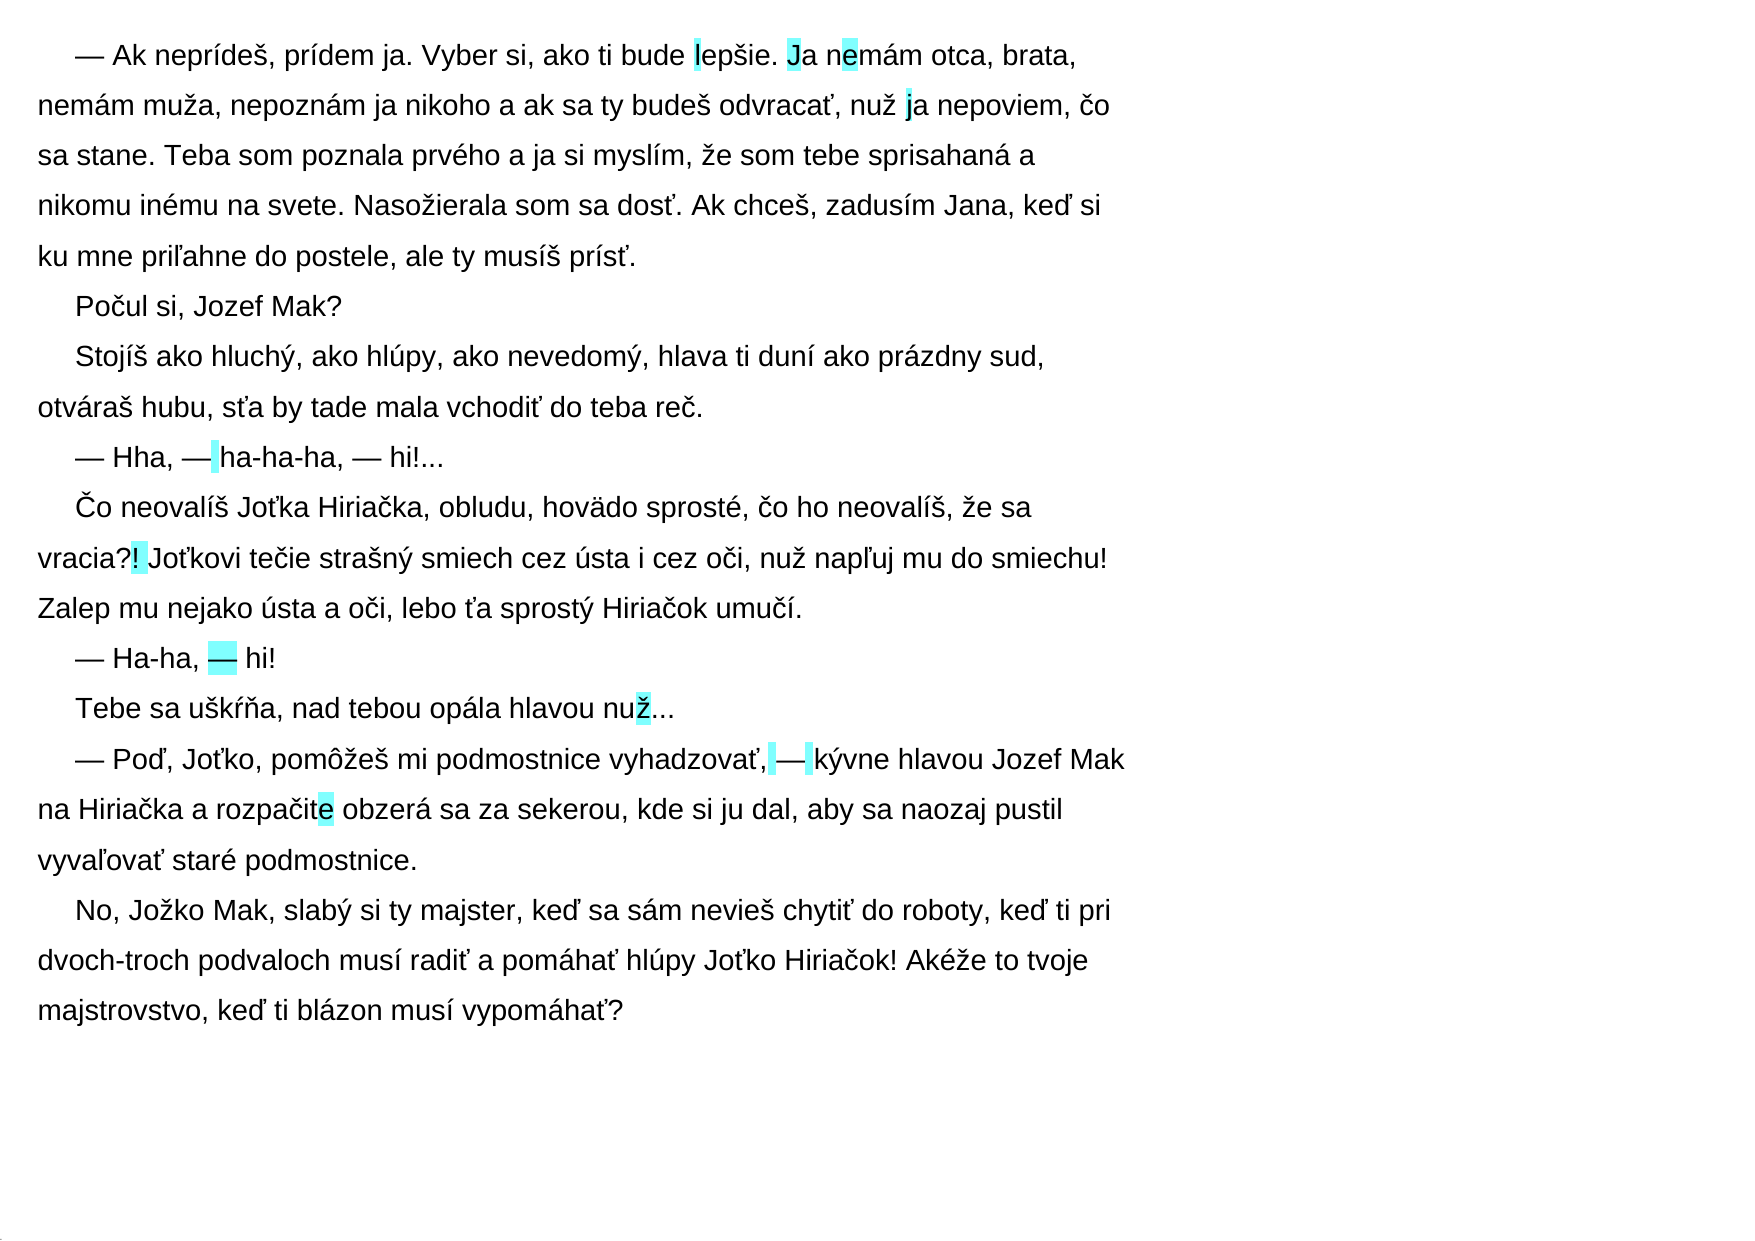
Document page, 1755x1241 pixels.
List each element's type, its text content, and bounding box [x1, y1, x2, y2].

text — Poď, Joťko, pomôžeš mi podmostnice vyhadzovať, — kývne hlavou Jozef Mak na Hiriačka a rozpačite obzerá sa za sekerou, kde si ju dal, aby sa naozaj pustil vyvaľovať staré podmostnice. [37, 742, 1130, 876]
text Čo neovalíš Joťka Hiriačka, obludu, hovädo sprosté, čo ho neovalíš, že sa vracia?! Joťkovi tečie strašný smiech cez ústa i cez oči, nuž napľuj mu do smiechu! Zalep mu nejako ústa a oči, lebo ťa sprostý Hiriačok umučí. [37, 490, 1130, 624]
text — Ak neprídeš, prídem ja. Vyber si, ako ti bude lepšie. Ja nemám otca, brata, nemám muža, nepoznám ja nikoho a ak sa ty budeš odvracať, nuž ja nepoviem, čo sa stane. Teba som poznala prvého a ja si myslím, že som tebe sprisahaná a nikomu inému na svete. Nasožierala som sa dosť. Ak chceš, zadusím Jana, keď si ku mne priľahne do postele, ale ty musíš prísť. [37, 37, 1130, 272]
text Tebe sa uškŕňa, nad tebou opála hlavou nuž... [37, 692, 1130, 725]
text — Ha-ha, — hi! [37, 641, 1130, 675]
text — Hha, — ha-ha-ha, — hi!... [37, 440, 1130, 473]
text Stojíš ako hluchý, ako hlúpy, ako nevedomý, hlava ti duní ako prázdny sud, otváraš hubu, sťa by tade mala vchodiť do teba reč. [37, 339, 1130, 423]
text Počul si, Jozef Mak? [37, 289, 1130, 323]
text No, Jožko Mak, slabý si ty majster, keď sa sám nevieš chytiť do roboty, keď ti pri dvoch-troch podvaloch musí radiť a pomáhať hlúpy Joťko Hiriačok! Akéže to tvoje majstrovstvo, keď ti blázon musí vypomáhať? [37, 893, 1130, 1027]
